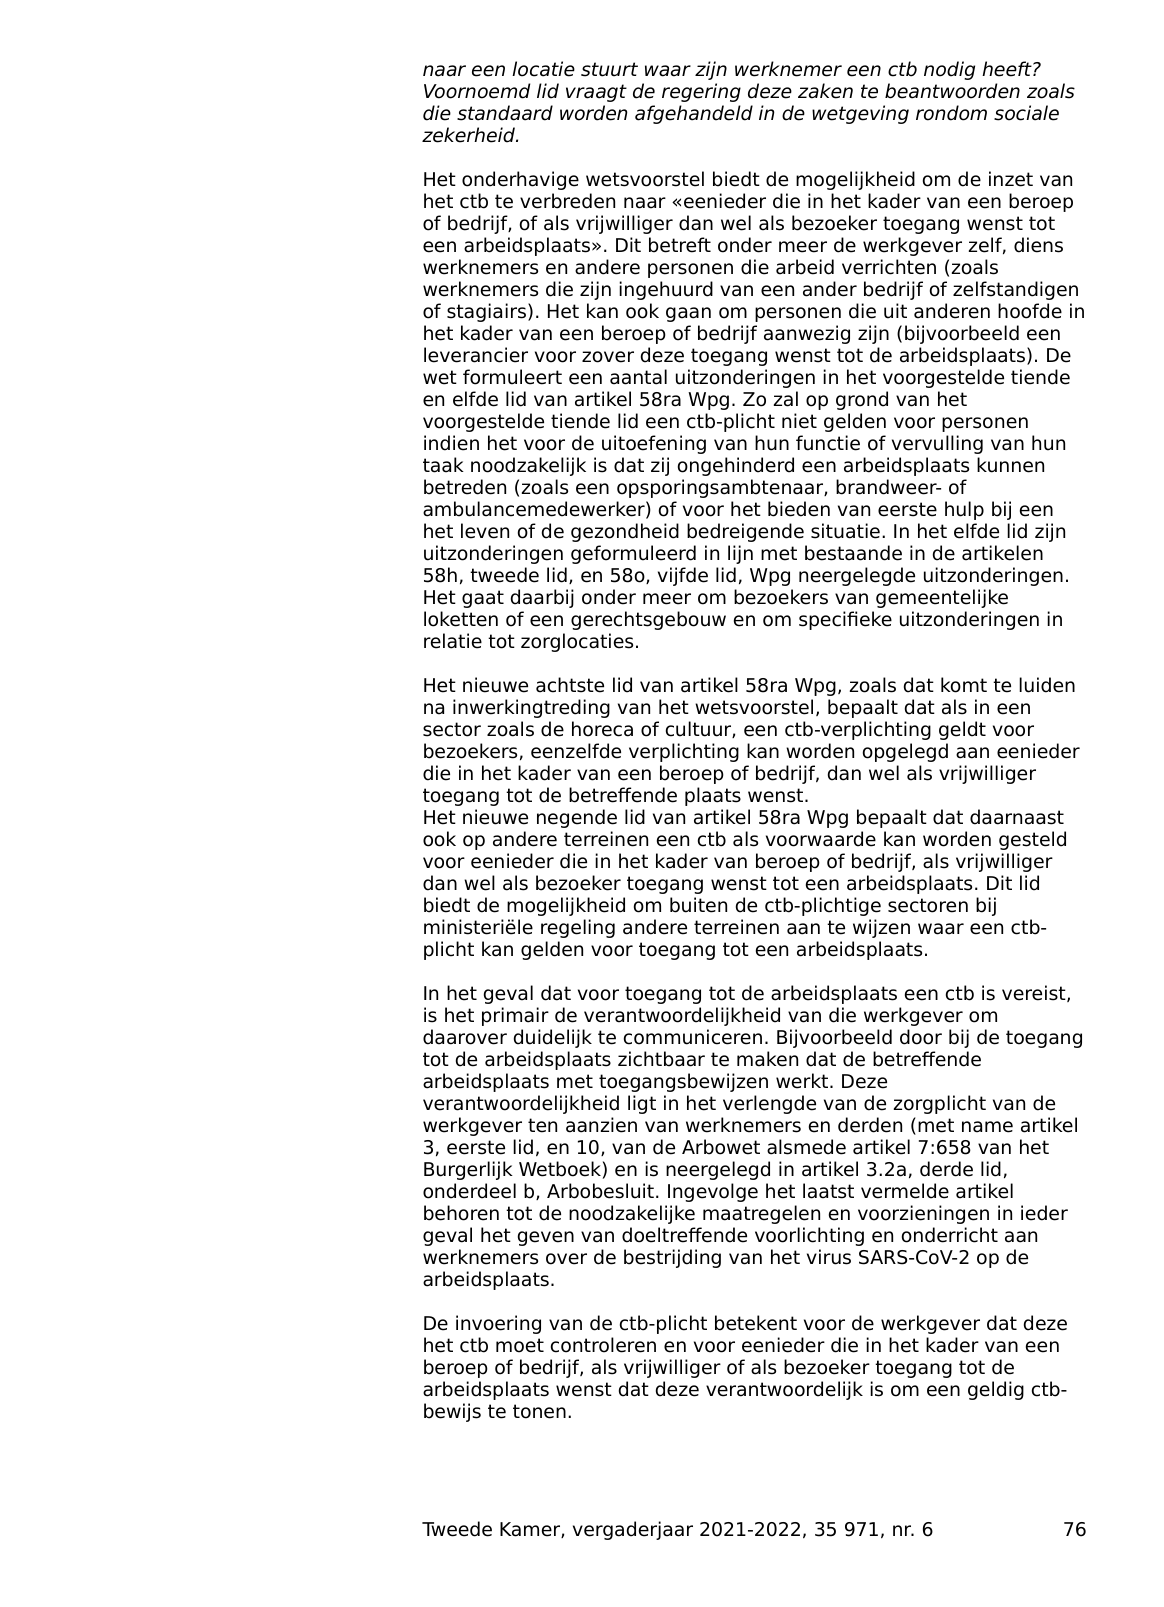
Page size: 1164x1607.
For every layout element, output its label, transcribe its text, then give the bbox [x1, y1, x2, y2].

text In het geval dat voor toegang tot de arbeidsplaats een ctb is vereist, is het primair de verantwoordelijkheid van die werkgever om daarover duidelijk te communiceren. Bijvoorbeeld door bij de toegang tot de arbeidsplaats zichtbaar te maken dat de betreffende arbeidsplaats met toegangsbewijzen werkt. Deze verantwoordelijkheid ligt in het verlengde van de zorgplicht van de werkgever ten aanzien van werknemers en derden (met name artikel 3, eerste lid, en 10, van de Arbowet alsmede artikel 7:658 van het Burgerlijk Wetboek) en is neergelegd in artikel 3.2a, derde lid, onderdeel b, Arbobesluit. Ingevolge het laatst vermelde artikel behoren tot de noodzakelijke maatregelen en voorzieningen in ieder geval het geven van doeltreffende voorlichting en onderricht aan werknemers over de bestrijding van het virus SARS-CoV-2 op de arbeidsplaats. [422, 983, 1087, 1291]
text naar een locatie stuurt waar zijn werknemer een ctb nodig heeft? Voornoemd lid vraagt de regering deze zaken te beantwoorden zoals die standaard worden afgehandeld in de wetgeving rondom sociale zekerheid. [422, 59, 1087, 147]
text De invoering van de ctb-plicht betekent voor de werkgever dat deze het ctb moet controleren en voor eenieder die in het kader van een beroep of bedrijf, als vrijwilliger of als bezoeker toegang tot de arbeidsplaats wenst dat deze verantwoordelijk is om een geldig ctb-bewijs te tonen. [422, 1313, 1087, 1423]
text Het onderhavige wetsvoorstel biedt de mogelijkheid om de inzet van het ctb te verbreden naar «eenieder die in het kader van een beroep of bedrijf, of als vrijwilliger dan wel als bezoeker toegang wenst tot een arbeidsplaats». Dit betreft onder meer de werkgever zelf, diens werknemers en andere personen die arbeid verrichten (zoals werknemers die zijn ingehuurd van een ander bedrijf of zelfstandigen of stagiairs). Het kan ook gaan om personen die uit anderen hoofde in het kader van een beroep of bedrijf aanwezig zijn (bijvoorbeeld een leverancier voor zover deze toegang wenst tot de arbeidsplaats). De wet formuleert een aantal uitzonderingen in het voorgestelde tiende en elfde lid van artikel 58ra Wpg. Zo zal op grond van het voorgestelde tiende lid een ctb-plicht niet gelden voor personen indien het voor de uitoefening van hun functie of vervulling van hun taak noodzakelijk is dat zij ongehinderd een arbeidsplaats kunnen betreden (zoals een opsporingsambtenaar, brandweer- of ambulancemedewerker) of voor het bieden van eerste hulp bij een het leven of de gezondheid bedreigende situatie. In het elfde lid zijn uitzonderingen geformuleerd in lijn met bestaande in de artikelen 58h, tweede lid, en 58o, vijfde lid, Wpg neergelegde uitzonderingen. Het gaat daarbij onder meer om bezoekers van gemeentelijke loketten of een gerechtsgebouw en om specifieke uitzonderingen in relatie tot zorglocaties. [422, 169, 1087, 653]
text Het nieuwe achtste lid van artikel 58ra Wpg, zoals dat komt te luiden na inwerkingtreding van het wetsvoorstel, bepaalt dat als in een sector zoals de horeca of cultuur, een ctb-verplichting geldt voor bezoekers, eenzelfde verplichting kan worden opgelegd aan eenieder die in het kader van een beroep of bedrijf, dan wel als vrijwilliger toegang tot de betreffende plaats wenst. [422, 675, 1087, 807]
text Het nieuwe negende lid van artikel 58ra Wpg bepaalt dat daarnaast ook op andere terreinen een ctb als voorwaarde kan worden gesteld voor eenieder die in het kader van beroep of bedrijf, als vrijwilliger dan wel als bezoeker toegang wenst tot een arbeidsplaats. Dit lid biedt de mogelijkheid om buiten de ctb-plichtige sectoren bij ministeriële regeling andere terreinen aan te wijzen waar een ctb-plicht kan gelden voor toegang tot een arbeidsplaats. [422, 807, 1087, 961]
